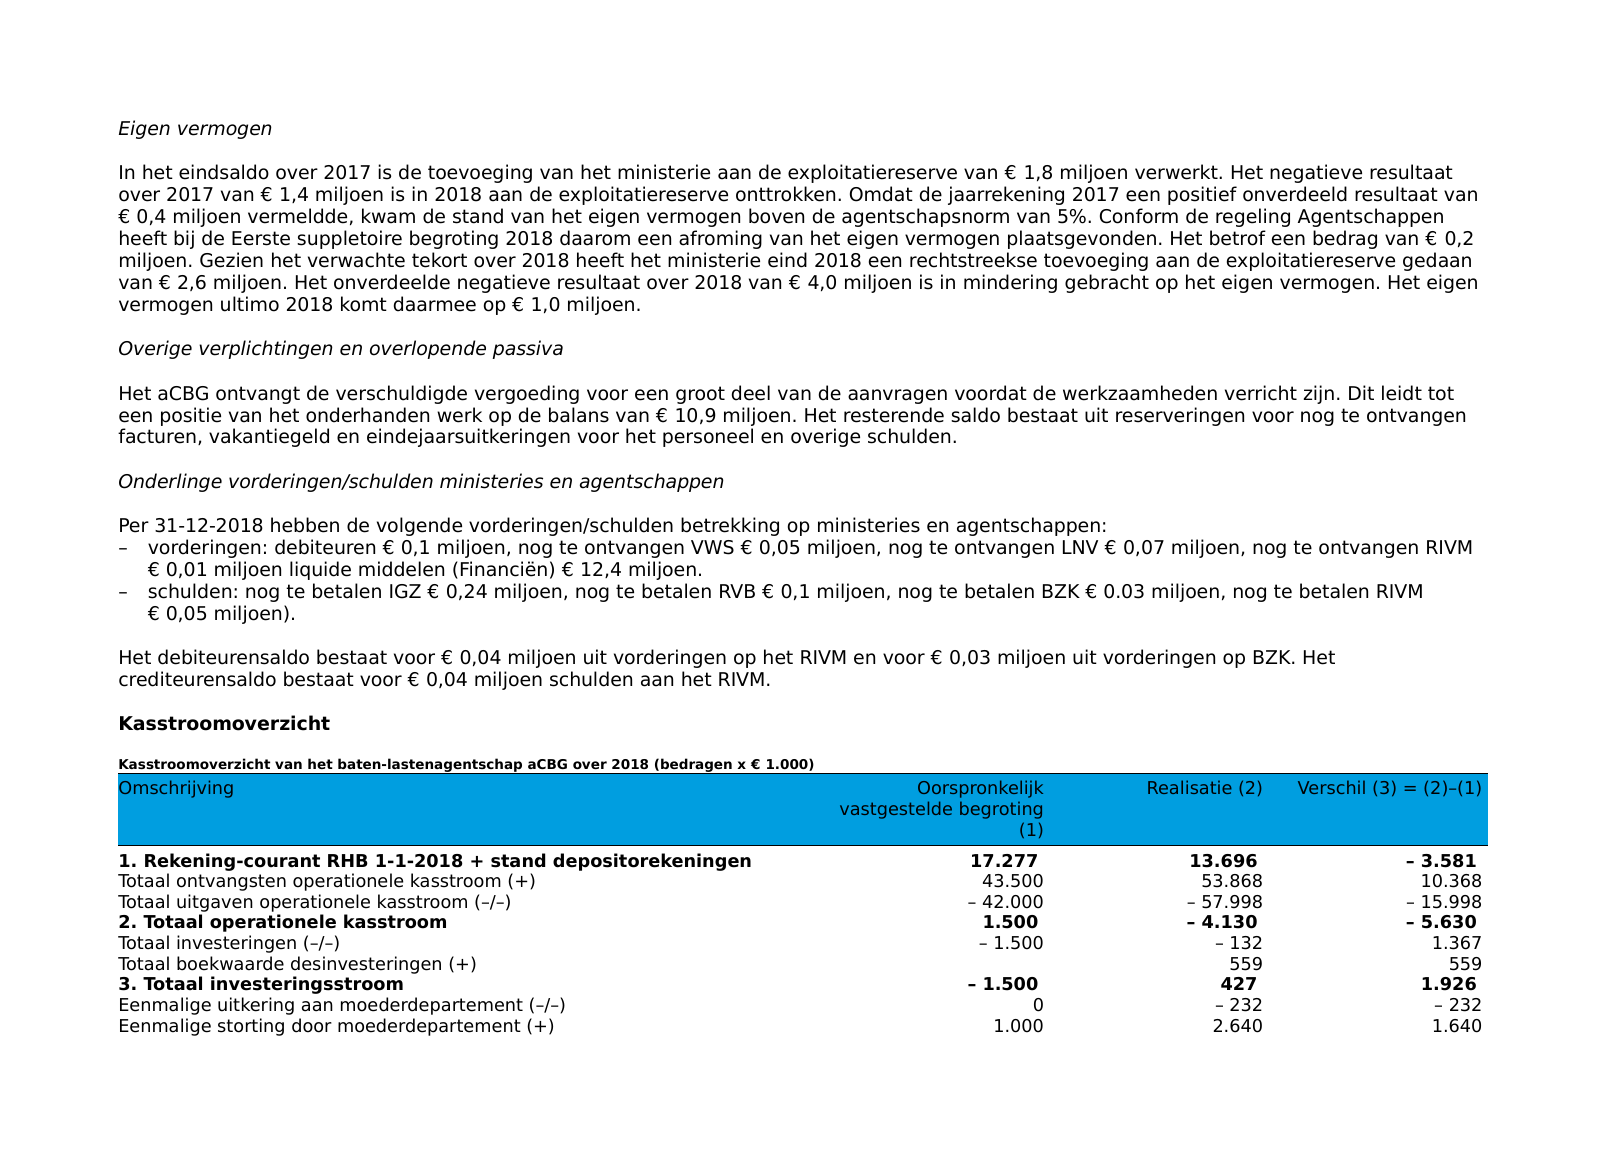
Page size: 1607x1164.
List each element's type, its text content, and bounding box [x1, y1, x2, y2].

text Per 31-12-2018 hebben de volgende vorderingen/schulden betrekking op ministeries en agentschappen: [118, 515, 1488, 537]
table_cell Totaal uitgaven operationele kasstroom (–/–) [118, 892, 830, 912]
table_header Kasstroomoverzicht van het baten-lastenagentschap aCBG over 2018 (bedragen x € 1.000) [118, 757, 1488, 773]
table_cell Omschrijving [118, 774, 830, 845]
text – schulden: nog te betalen IGZ € 0,24 miljoen, nog te betalen RVB € 0,1 miljoen, nog te betalen BZK € 0.03 miljoen, nog te betalen RIVM € 0,05 miljoen). [118, 581, 1488, 625]
table_cell Totaal investeringen (–/–) [118, 933, 830, 954]
table_cell 1.640 [1269, 1016, 1488, 1036]
table_cell – 1.500 [830, 974, 1050, 995]
table_cell 1.500 [830, 913, 1050, 933]
text Het debiteurensaldo bestaat voor € 0,04 miljoen uit vorderingen op het RIVM en voor € 0,03 miljoen uit vorderingen op BZK. Het crediteurensaldo bestaat voor € 0,04 miljoen schulden aan het RIVM. [118, 647, 1488, 691]
table_cell 559 [1050, 954, 1269, 974]
table_cell 17.277 [830, 846, 1050, 871]
table_cell – 15.998 [1269, 892, 1488, 912]
table_cell Eenmalige uitkering aan moederdepartement (–/–) [118, 995, 830, 1016]
table_cell 1.367 [1269, 933, 1488, 954]
table_cell 2. Totaal operationele kasstroom [118, 913, 830, 933]
table_cell 1.926 [1269, 974, 1488, 995]
table_cell – 4.130 [1050, 913, 1269, 933]
table_cell – 57.998 [1050, 892, 1269, 912]
text – vorderingen: debiteuren € 0,1 miljoen, nog te ontvangen VWS € 0,05 miljoen, nog te ontvangen LNV € 0,07 miljoen, nog te ontvangen RIVM € 0,01 miljoen liquide middelen (Financiën) € 12,4 miljoen. [118, 537, 1488, 581]
table_cell 1.000 [830, 1016, 1050, 1036]
table_cell – 132 [1050, 933, 1269, 954]
table_cell Verschil (3) = (2)–(1) [1269, 774, 1488, 845]
table_cell 13.696 [1050, 846, 1269, 871]
table_cell – 232 [1269, 995, 1488, 1016]
subtitle Onderlinge vorderingen/schulden ministeries en agentschappen [118, 471, 1488, 493]
table_cell [830, 954, 1050, 974]
text Het aCBG ontvangt de verschuldigde vergoeding voor een groot deel van de aanvragen voordat de werkzaamheden verricht zijn. Dit leidt tot een positie van het onderhanden werk op de balans van € 10,9 miljoen. Het resterende saldo bestaat uit reserveringen voor nog te ontvangen facturen, vakantiegeld en eindejaarsuitkeringen voor het personeel en overige schulden. [118, 382, 1488, 448]
table_cell 1. Rekening-courant RHB 1-1-2018 + stand depositorekeningen [118, 846, 830, 871]
table_cell Eenmalige storting door moederdepartement (+) [118, 1016, 830, 1036]
table_cell – 1.500 [830, 933, 1050, 954]
table_cell 3. Totaal investeringsstroom [118, 974, 830, 995]
table_cell Realisatie (2) [1050, 774, 1269, 845]
table_cell 559 [1269, 954, 1488, 974]
table_cell 10.368 [1269, 871, 1488, 892]
table_cell 0 [830, 995, 1050, 1016]
table_cell – 232 [1050, 995, 1269, 1016]
table_cell 43.500 [830, 871, 1050, 892]
table_cell – 42.000 [830, 892, 1050, 912]
text In het eindsaldo over 2017 is de toevoeging van het ministerie aan de exploitatiereserve van € 1,8 miljoen verwerkt. Het negatieve resultaat over 2017 van € 1,4 miljoen is in 2018 aan de exploitatiereserve onttrokken. Omdat de jaarrekening 2017 een positief onverdeeld resultaat van € 0,4 miljoen vermeldde, kwam de stand van het eigen vermogen boven de agentschapsnorm van 5%. Conform de regeling Agentschappen heeft bij de Eerste suppletoire begroting 2018 daarom een afroming van het eigen vermogen plaatsgevonden. Het betrof een bedrag van € 0,2 miljoen. Gezien het verwachte tekort over 2018 heeft het ministerie eind 2018 een rechtstreekse toevoeging aan de exploitatiereserve gedaan van € 2,6 miljoen. Het onverdeelde negatieve resultaat over 2018 van € 4,0 miljoen is in mindering gebracht op het eigen vermogen. Het eigen vermogen ultimo 2018 komt daarmee op € 1,0 miljoen. [118, 162, 1488, 316]
table_cell – 5.630 [1269, 913, 1488, 933]
subtitle Eigen vermogen [118, 118, 1488, 140]
table_cell Totaal ontvangsten operationele kasstroom (+) [118, 871, 830, 892]
subtitle Overige verplichtingen en overlopende passiva [118, 338, 1488, 360]
table_cell 2.640 [1050, 1016, 1269, 1036]
subtitle Kasstroomoverzicht [118, 713, 1488, 735]
table_cell – 3.581 [1269, 846, 1488, 871]
table_cell Oorspronkelijk vastgestelde begroting (1) [830, 774, 1050, 845]
table_cell 427 [1050, 974, 1269, 995]
table_cell 53.868 [1050, 871, 1269, 892]
table_cell Totaal boekwaarde desinvesteringen (+) [118, 954, 830, 974]
